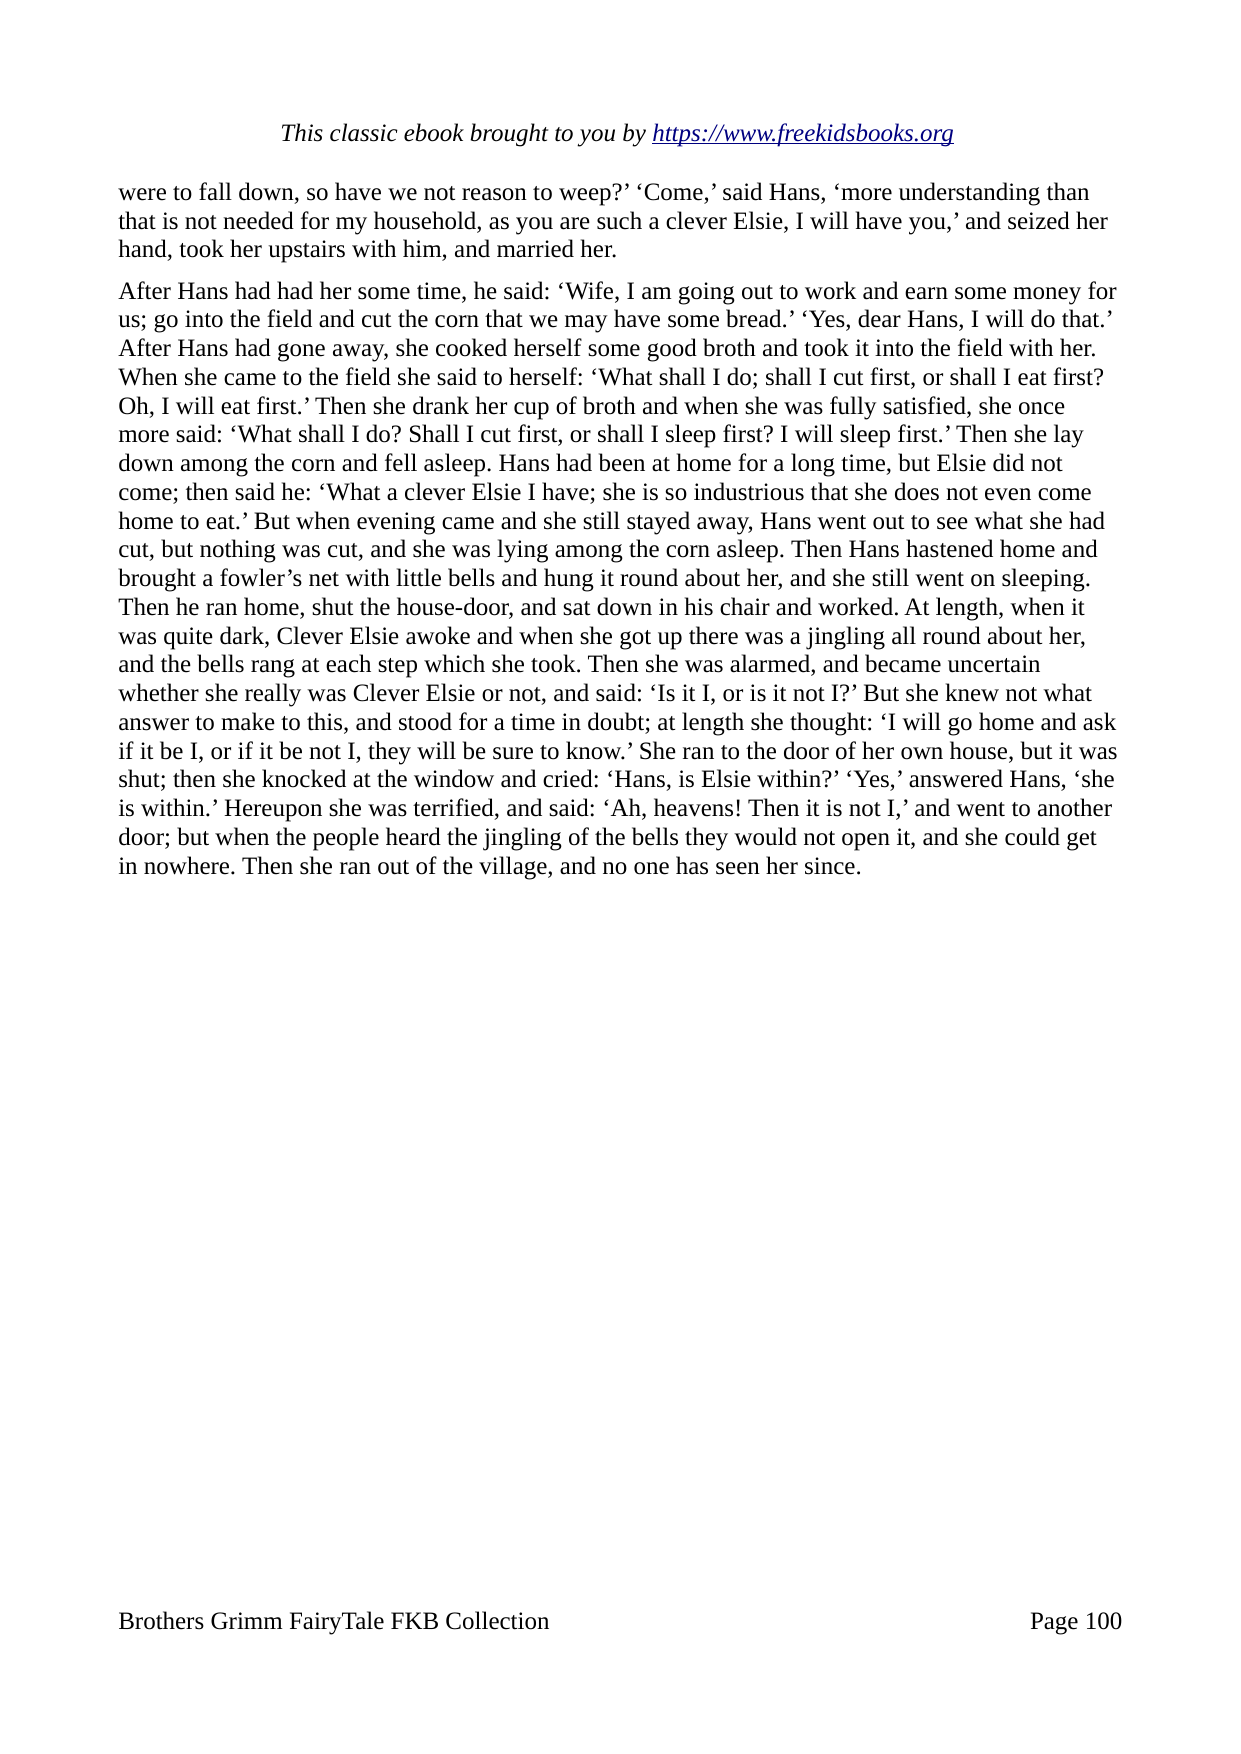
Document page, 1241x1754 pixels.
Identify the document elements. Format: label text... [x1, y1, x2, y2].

text After Hans had had her some time, he said: ‘Wife, I am going out to work and earn some money for us; go into the field and cut the corn that we may have some bread.’ ‘Yes, dear Hans, I will do that.’ After Hans had gone away, she cooked herself some good broth and took it into the field with her. When she came to the field she said to herself: ‘What shall I do; shall I cut first, or shall I eat first? Oh, I will eat first.’ Then she drank her cup of broth and when she was fully satisfied, she once more said: ‘What shall I do? Shall I cut first, or shall I sleep first? I will sleep first.’ Then she lay down among the corn and fell asleep. Hans had been at home for a long time, but Elsie did not come; then said he: ‘What a clever Elsie I have; she is so industrious that she does not even come home to eat.’ But when evening came and she still stayed away, Hans went out to see what she had cut, but nothing was cut, and she was lying among the corn asleep. Then Hans hastened home and brought a fowler’s net with little bells and hung it round about her, and she still went on sleeping. Then he ran home, shut the house-door, and sat down in his chair and worked. At length, when it was quite dark, Clever Elsie awoke and when she got up there was a jingling all round about her, and the bells rang at each step which she took. Then she was alarmed, and became uncertain whether she really was Clever Elsie or not, and said: ‘Is it I, or is it not I?’ But she knew not what answer to make to this, and stood for a time in doubt; at length she thought: ‘I will go home and ask if it be I, or if it be not I, they will be sure to know.’ She ran to the door of her own house, but it was shut; then she knocked at the window and cried: ‘Hans, is Elsie within?’ ‘Yes,’ answered Hans, ‘she is within.’ Hereupon she was terrified, and said: ‘Ah, heavens! Then it is not I,’ and went to another door; but when the people heard the jingling of the bells they would not open it, and she could get in nowhere. Then she ran out of the village, and no one has seen her since. [118, 276, 1122, 879]
text were to fall down, so have we not reason to weep?’ ‘Come,’ said Hans, ‘more understanding than that is not needed for my household, as you are such a clever Elsie, I will have you,’ and seized her hand, took her upstairs with him, and married her. [118, 177, 1122, 263]
